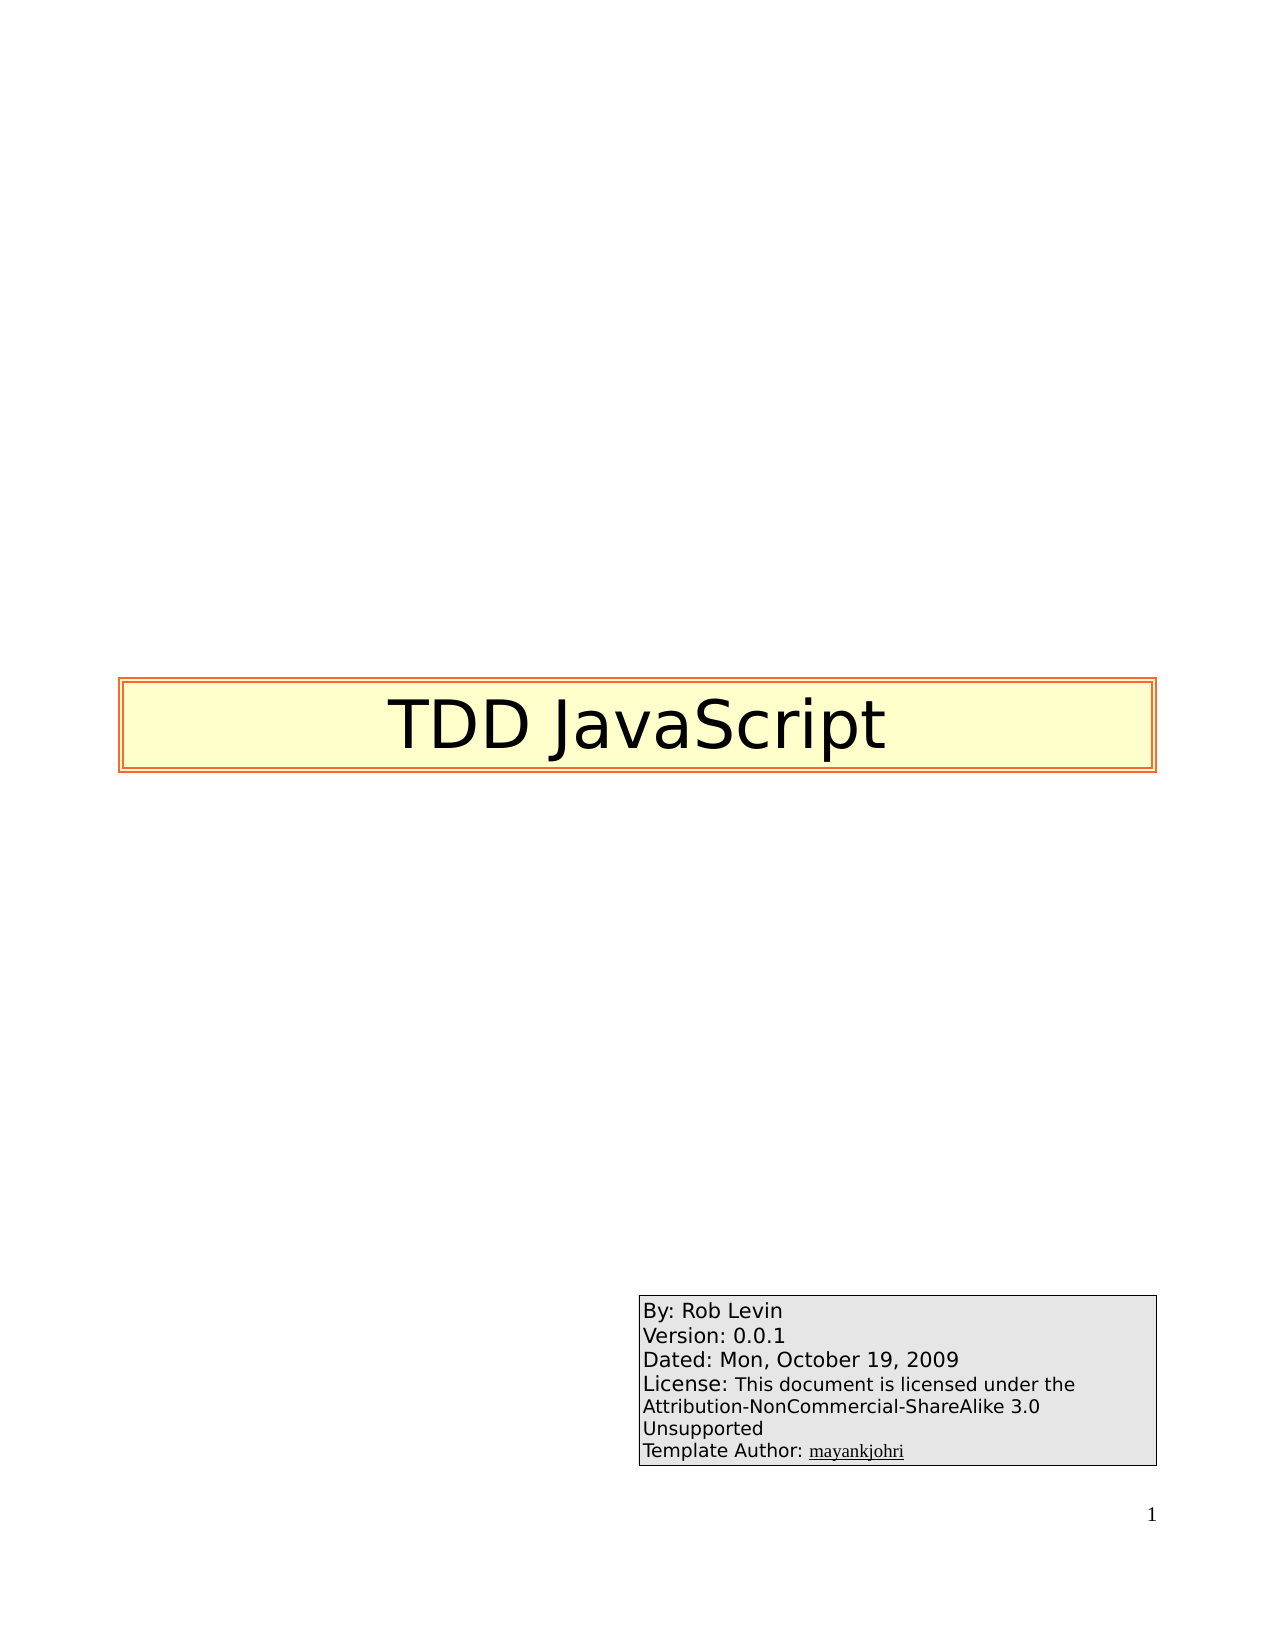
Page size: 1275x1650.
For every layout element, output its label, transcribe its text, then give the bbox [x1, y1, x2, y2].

text By: Rob Levin [640, 1296, 1156, 1320]
text Dated: Mon, October 19, 2009 [640, 1344, 1156, 1368]
text Version: 0.0.1 [640, 1320, 1156, 1344]
text Template Author: mayankjohri [640, 1436, 1156, 1465]
text License: This document is licensed under the Attribution-NonCommercial-ShareAlike 3.0 Unsupported [640, 1368, 1156, 1436]
